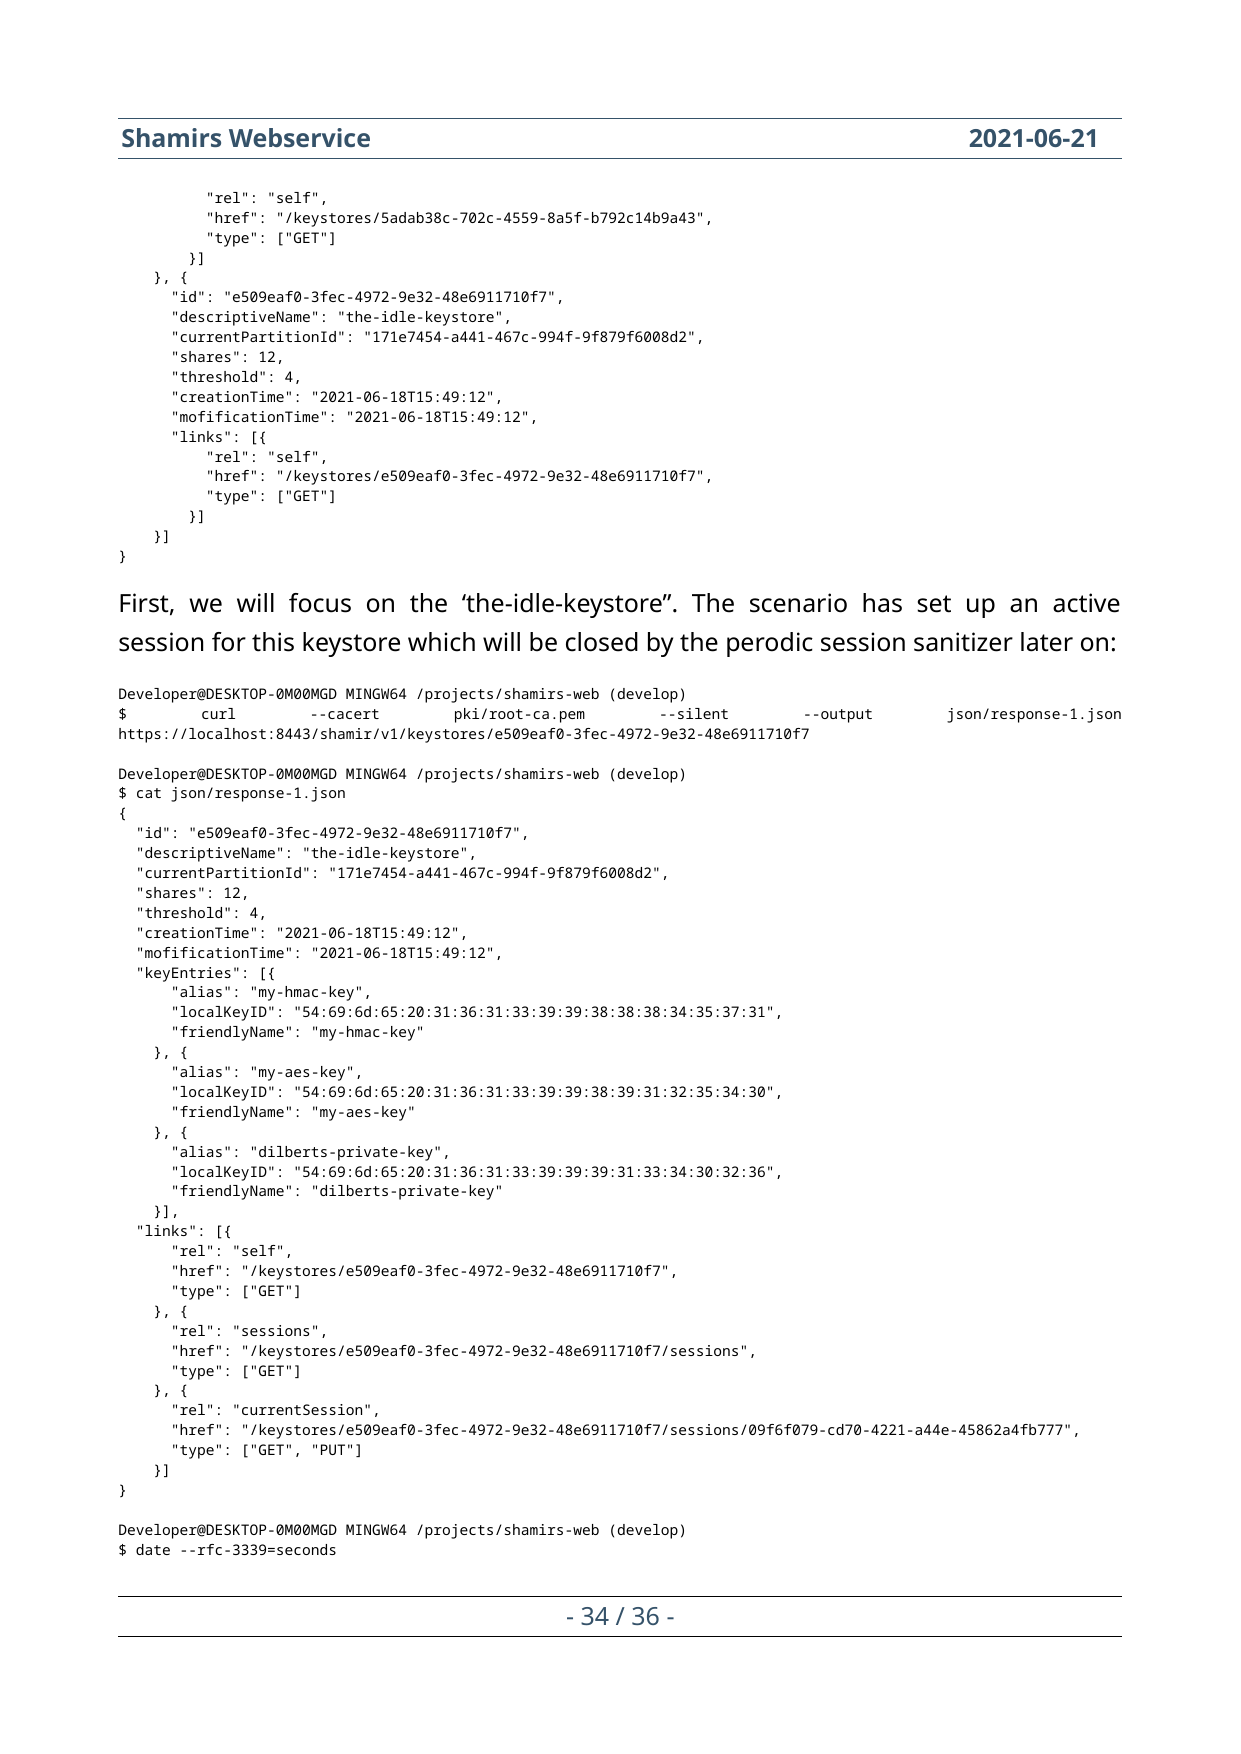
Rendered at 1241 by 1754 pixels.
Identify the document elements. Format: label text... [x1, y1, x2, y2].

text "creationTime": "2021-06-18T15:49:12", [118, 387, 1122, 407]
text "creationTime": "2021-06-18T15:49:12", [118, 923, 1122, 942]
text "href": "/keystores/5adab38c-702c-4559-8a5f-b792c14b9a43", [118, 208, 1122, 227]
text "descriptiveName": "the-idle-keystore", [118, 843, 1122, 863]
text "rel": "self", [118, 1241, 1122, 1261]
text "type": ["GET"] [118, 227, 1122, 247]
text "href": "/keystores/e509eaf0-3fec-4972-9e32-48e6911710f7/sessions", [118, 1340, 1122, 1360]
text }] [118, 247, 1122, 267]
text $ cat json/response-1.json [118, 783, 1122, 803]
text "shares": 12, [118, 883, 1122, 903]
text "localKeyID": "54:69:6d:65:20:31:36:31:33:39:39:38:39:31:32:35:34:30", [118, 1082, 1122, 1102]
text "keyEntries": [{ [118, 962, 1122, 982]
text }, { [118, 1042, 1122, 1062]
text "alias": "my-aes-key", [118, 1062, 1122, 1082]
text "descriptiveName": "the-idle-keystore", [118, 307, 1122, 327]
text Developer@DESKTOP-0M00MGD MINGW64 /projects/shamirs-web (develop) [118, 763, 1122, 783]
text "links": [{ [118, 1221, 1122, 1241]
text "type": ["GET"] [118, 486, 1122, 506]
text "threshold": 4, [118, 367, 1122, 387]
text "rel": "currentSession", [118, 1400, 1122, 1420]
text }, { [118, 1380, 1122, 1400]
text }], [118, 1201, 1122, 1221]
text "mofificationTime": "2021-06-18T15:49:12", [118, 942, 1122, 962]
text Developer@DESKTOP-0M00MGD MINGW64 /projects/shamirs-web (develop) [118, 684, 1122, 704]
text "mofificationTime": "2021-06-18T15:49:12", [118, 407, 1122, 426]
text { [118, 803, 1122, 823]
text "friendlyName": "dilberts-private-key" [118, 1181, 1122, 1201]
text "links": [{ [118, 426, 1122, 446]
text $ date --rfc-3339=seconds [118, 1539, 1122, 1559]
text "href": "/keystores/e509eaf0-3fec-4972-9e32-48e6911710f7/sessions/09f6f079-cd70-4221-a44e-45862a4fb777", [118, 1420, 1122, 1440]
text "localKeyID": "54:69:6d:65:20:31:36:31:33:39:39:39:31:33:34:30:32:36", [118, 1161, 1122, 1181]
text "friendlyName": "my-aes-key" [118, 1102, 1122, 1122]
text }, { [118, 267, 1122, 287]
text "shares": 12, [118, 347, 1122, 367]
text "alias": "my-hmac-key", [118, 982, 1122, 1002]
text }] [118, 506, 1122, 526]
text } [118, 1480, 1122, 1499]
text }, { [118, 1301, 1122, 1321]
text }] [118, 1460, 1122, 1480]
text "threshold": 4, [118, 903, 1122, 923]
text "href": "/keystores/e509eaf0-3fec-4972-9e32-48e6911710f7", [118, 1261, 1122, 1281]
text "rel": "sessions", [118, 1321, 1122, 1340]
text "localKeyID": "54:69:6d:65:20:31:36:31:33:39:39:38:38:38:34:35:37:31", [118, 1002, 1122, 1022]
text $ curl --cacert pki/root-ca.pem --silent --output json/response-1.json https://localhost:8443/shamir/v1/keystores/e509eaf0-3fec-4972-9e32-48e6911710f7 [118, 704, 1122, 743]
text First, we will focus on the ‘the-idle-keystore”. The scenario has set up an active session for this keystore which will be closed by the perodic session sanitizer later on: [118, 586, 1122, 659]
text "friendlyName": "my-hmac-key" [118, 1022, 1122, 1042]
text "id": "e509eaf0-3fec-4972-9e32-48e6911710f7", [118, 823, 1122, 843]
text "alias": "dilberts-private-key", [118, 1141, 1122, 1161]
text "currentPartitionId": "171e7454-a441-467c-994f-9f879f6008d2", [118, 863, 1122, 883]
text "rel": "self", [118, 188, 1122, 208]
text Developer@DESKTOP-0M00MGD MINGW64 /projects/shamirs-web (develop) [118, 1519, 1122, 1539]
text "type": ["GET", "PUT"] [118, 1440, 1122, 1460]
text } [118, 546, 1122, 566]
text "id": "e509eaf0-3fec-4972-9e32-48e6911710f7", [118, 287, 1122, 307]
text "type": ["GET"] [118, 1281, 1122, 1301]
text "href": "/keystores/e509eaf0-3fec-4972-9e32-48e6911710f7", [118, 466, 1122, 486]
text "rel": "self", [118, 446, 1122, 466]
text }] [118, 526, 1122, 546]
text "type": ["GET"] [118, 1360, 1122, 1380]
text }, { [118, 1122, 1122, 1141]
text "currentPartitionId": "171e7454-a441-467c-994f-9f879f6008d2", [118, 327, 1122, 347]
